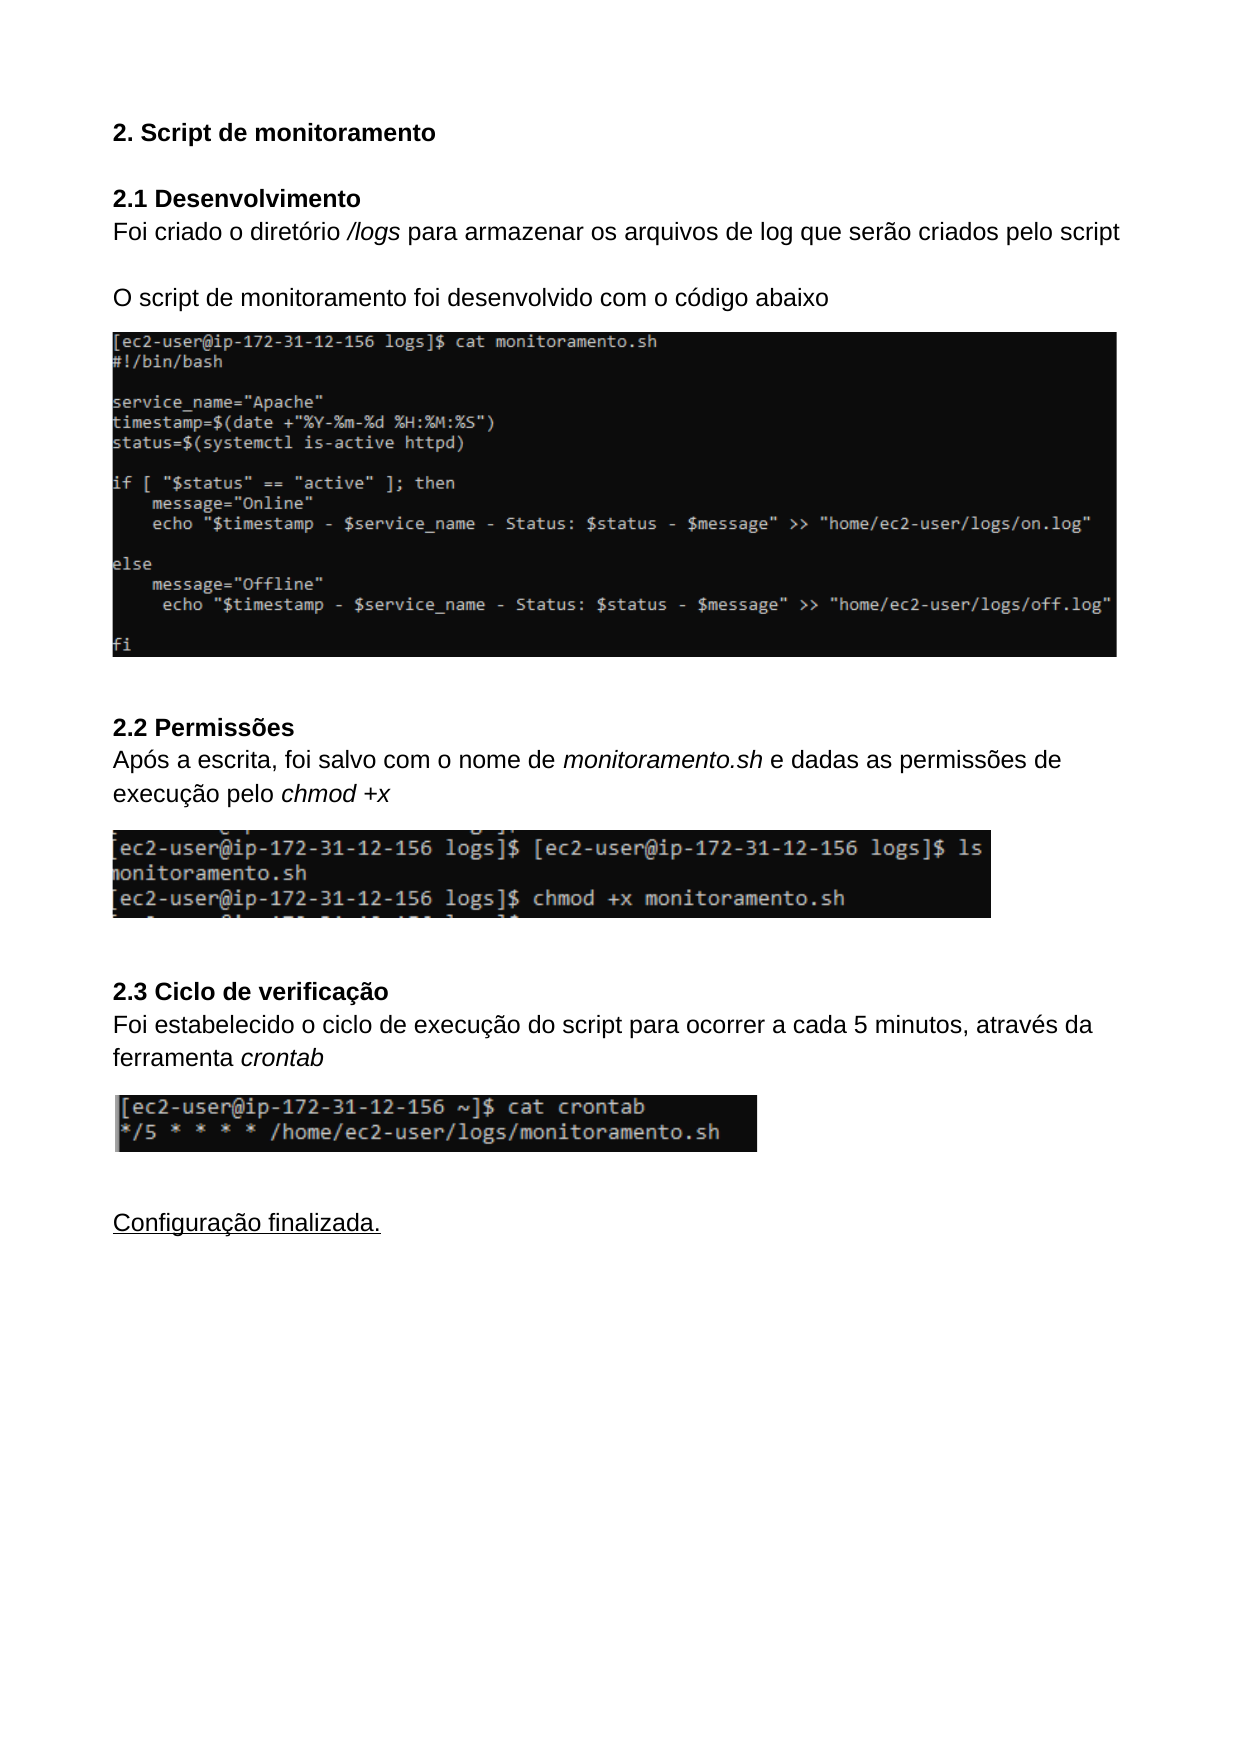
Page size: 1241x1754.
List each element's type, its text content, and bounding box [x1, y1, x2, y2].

text O script de monitoramento foi desenvolvido com o código abaixo [113, 283, 1123, 312]
picture [112, 830, 991, 918]
text 2.2 Permissões [113, 712, 1123, 741]
picture [115, 1095, 758, 1152]
text Configuração finalizada. [113, 1208, 1123, 1237]
text Foi estabelecido o ciclo de execução do script para ocorrer a cada 5 minutos, através da ferramenta crontab [113, 1010, 1123, 1071]
text Após a escrita, foi salvo com o nome de monitoramento.sh e dadas as permissões de execução pelo chmod +x [113, 746, 1123, 807]
text Foi criado o diretório /logs para armazenar os arquivos de log que serão criados pelo script [113, 217, 1123, 246]
text 2. Script de monitoramento [113, 118, 1123, 147]
picture [112, 332, 1117, 657]
text 2.3 Ciclo de verificação [113, 977, 1123, 1005]
text 2.1 Desenvolvimento [113, 184, 1123, 213]
